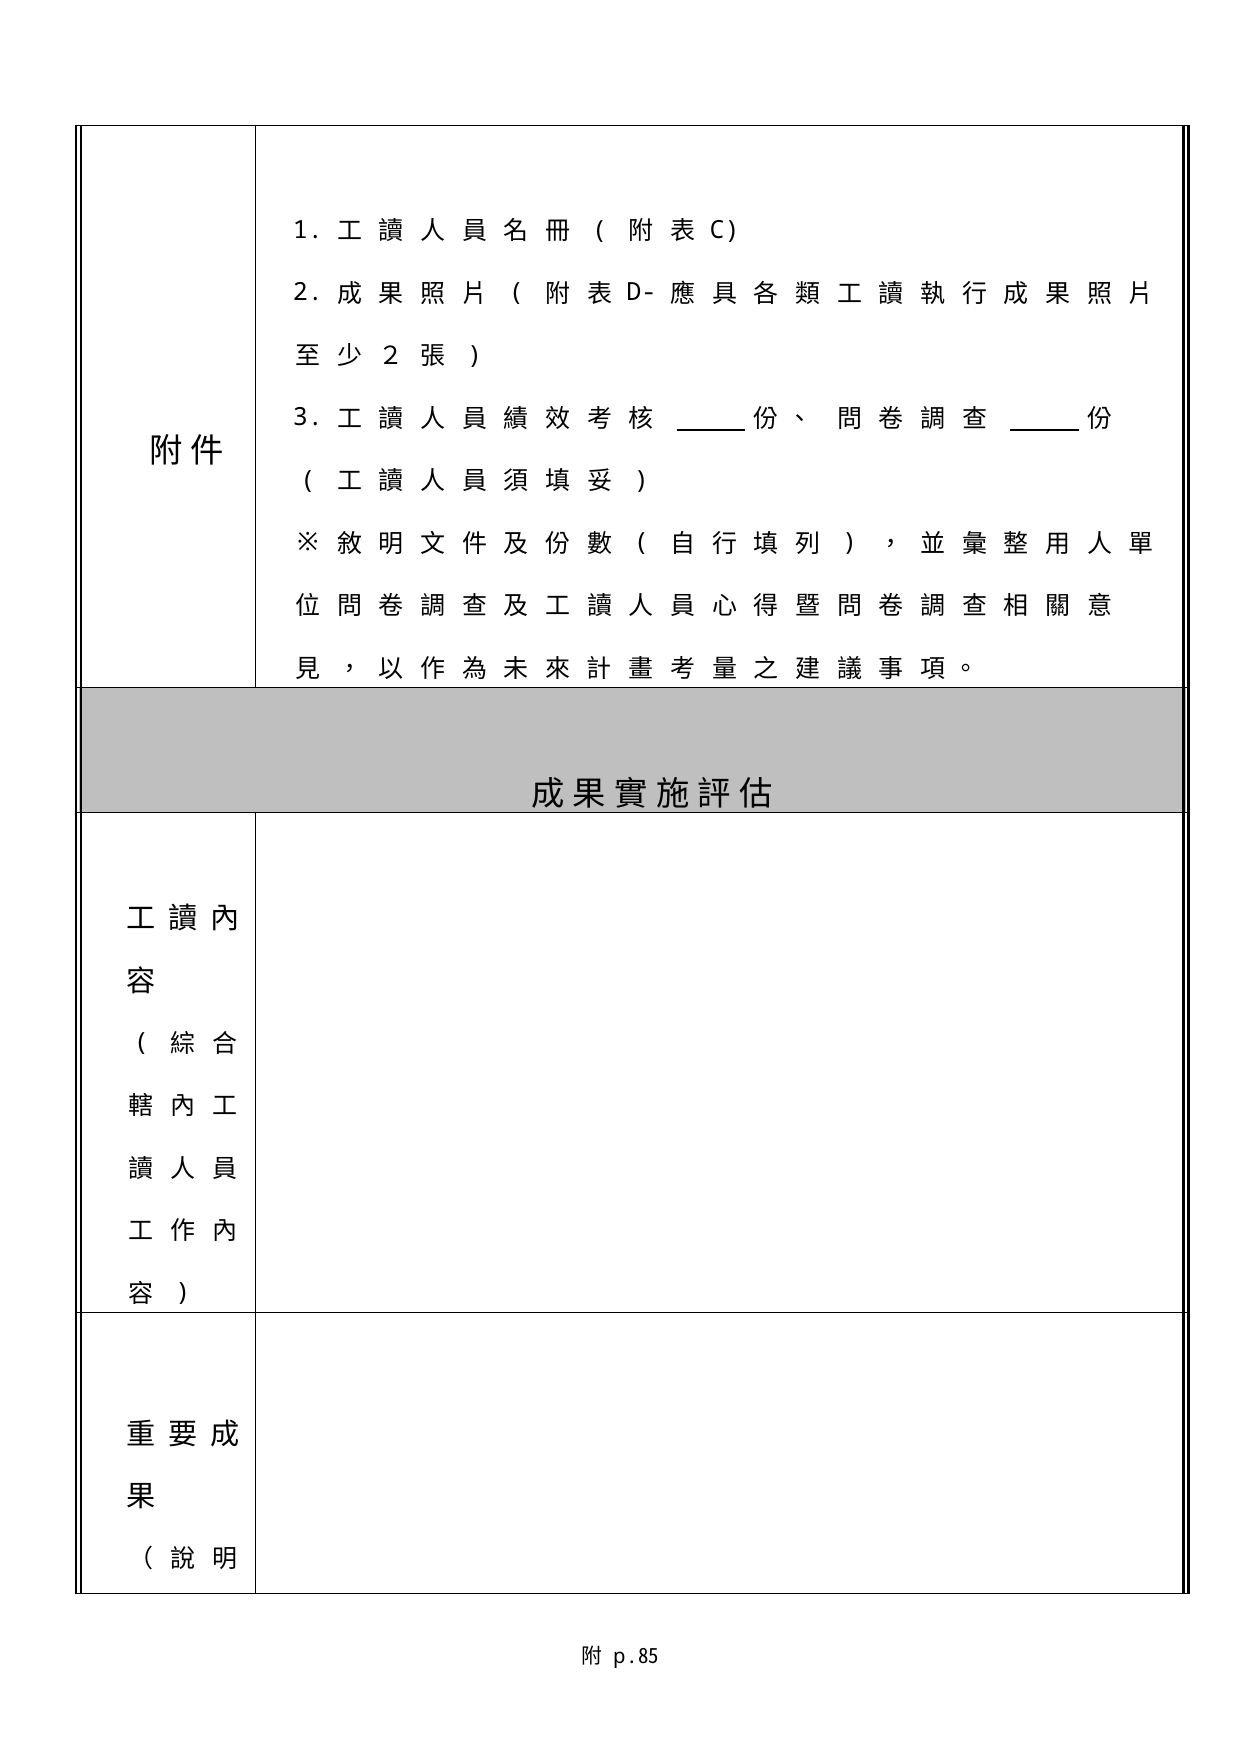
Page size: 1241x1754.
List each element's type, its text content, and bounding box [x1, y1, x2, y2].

table_cell 成果實施評估 [82, 688, 1182, 812]
table_cell 1.工讀人員名冊(附表C) 2.成果照片(附表D-應具各類工讀執行成果照片至少２張) 3.工讀人員績效考核 份、問卷調查 份(工讀人員須填妥) ※敘明文件及份數(自行填列)，並彙整用人單位問卷調查及工讀人員心得暨問卷調查相關意見，以作為未來計畫考量之建議事項。 [256, 126, 1182, 687]
table_cell [256, 1313, 1182, 1593]
table_cell 附件 [82, 126, 255, 687]
table_cell 工讀內容 (綜合轄內工讀人員工作內容) [82, 813, 255, 1312]
table_cell 重要成果 （說明 [82, 1313, 255, 1593]
table_cell [256, 813, 1182, 1312]
